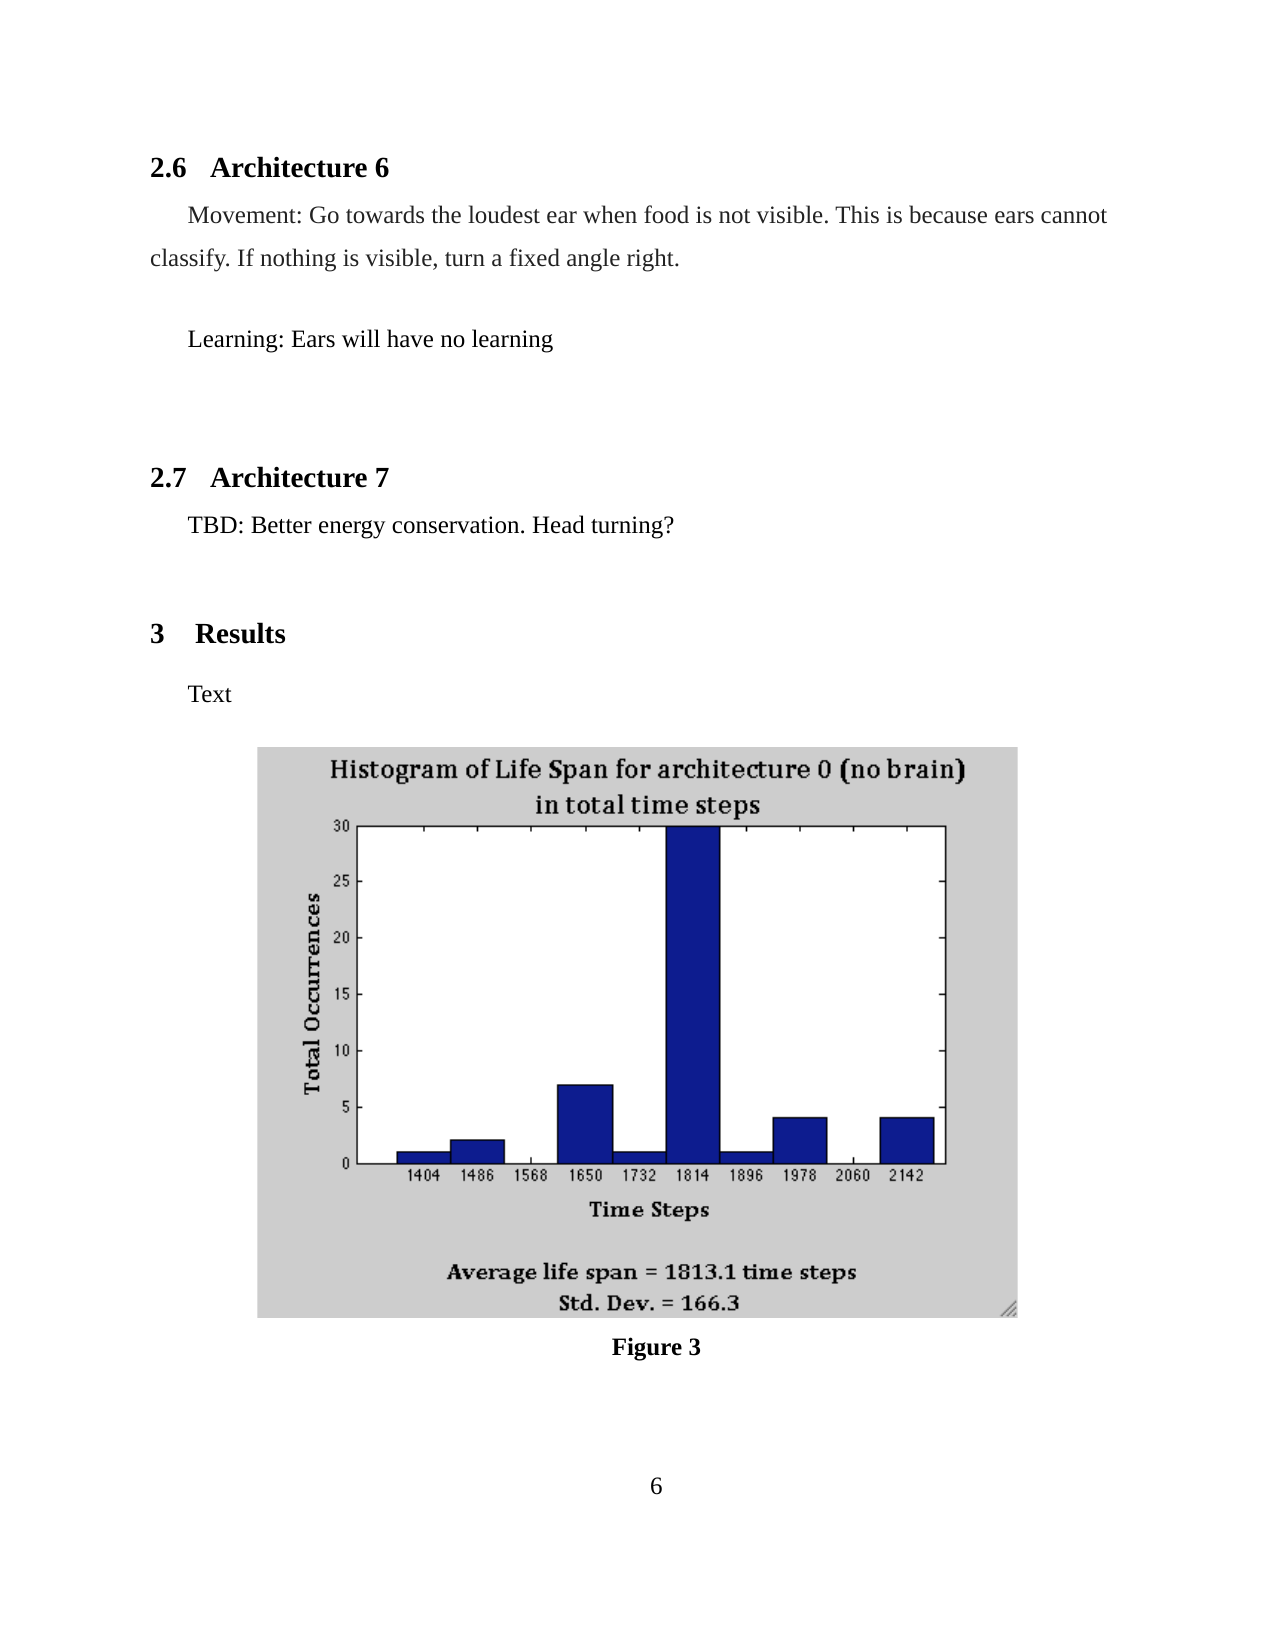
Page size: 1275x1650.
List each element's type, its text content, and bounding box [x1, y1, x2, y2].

text Movement: Go towards the loudest ear when food is not visible. This is because ears cannot classify. If nothing is visible, turn a fixed angle right. [150, 200, 1125, 272]
subtitle Architecture 6 [150, 150, 1125, 183]
text Text [150, 679, 1125, 708]
text Figure [257, 1318, 1018, 1361]
text Learning: Ears will have no learning [150, 324, 1125, 353]
picture [257, 747, 1018, 1318]
subtitle Results [150, 616, 1125, 650]
subtitle Architecture 7 [150, 460, 1125, 494]
text TBD: Better energy conservation. Head turning? [150, 511, 1125, 539]
